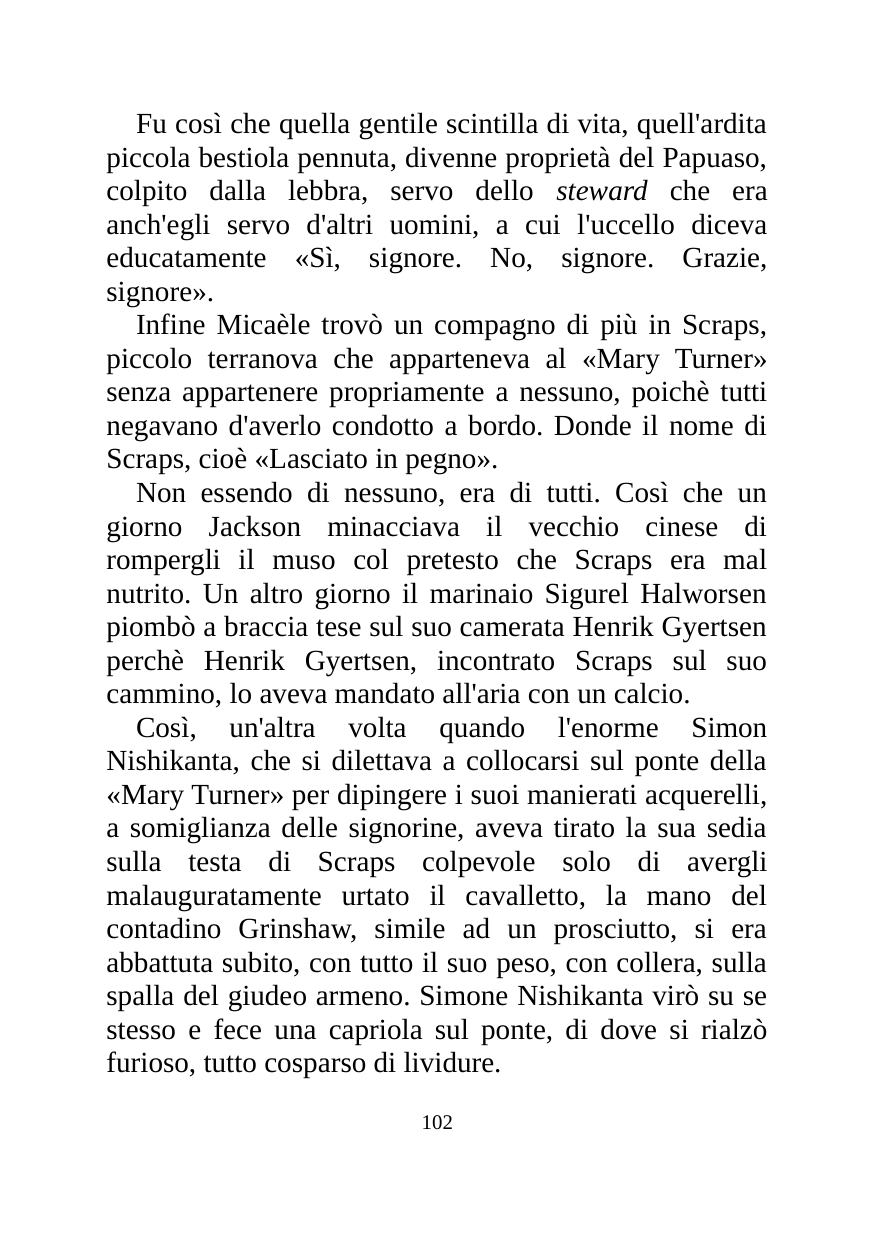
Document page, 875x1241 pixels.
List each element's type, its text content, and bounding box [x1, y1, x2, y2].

text Infine Micaèle trovò un compagno di più in Scraps, piccolo terranova che apparteneva al «Mary Turner» senza appartenere propriamente a nessuno, poichè tutti negavano d'averlo condotto a bordo. Donde il nome di Scraps, cioè «Lasciato in pegno». [106, 307, 768, 475]
text Fu così che quella gentile scintilla di vita, quell'ardita piccola bestiola pennuta, divenne proprietà del Papuaso, colpito dalla lebbra, servo dello steward che era anch'egli servo d'altri uomini, a cui l'uccello diceva educatamente «Sì, signore. No, signore. Grazie, signore». [106, 106, 768, 307]
text Non essendo di nessuno, era di tutti. Così che un giorno Jackson minacciava il vecchio cinese di rompergli il muso col pretesto che Scraps era mal nutrito. Un altro giorno il marinaio Sigurel Halworsen piombò a braccia tese sul suo camerata Henrik Gyertsen perchè Henrik Gyertsen, incontrato Scraps sul suo cammino, lo aveva mandato all'aria con un calcio. [106, 475, 768, 710]
text Così, un'altra volta quando l'enorme Simon Nishikanta, che si dilettava a collocarsi sul ponte della «Mary Turner» per dipingere i suoi manierati acquerelli, a somiglianza delle signorine, aveva tirato la sua sedia sulla testa di Scraps colpevole solo di avergli malauguratamente urtato il cavalletto, la mano del contadino Grinshaw, simile ad un prosciutto, si era abbattuta subito, con tutto il suo peso, con collera, sulla spalla del giudeo armeno. Simone Nishikanta virò su se stesso e fece una capriola sul ponte, di dove si rialzò furioso, tutto cosparso di lividure. [106, 710, 768, 1079]
